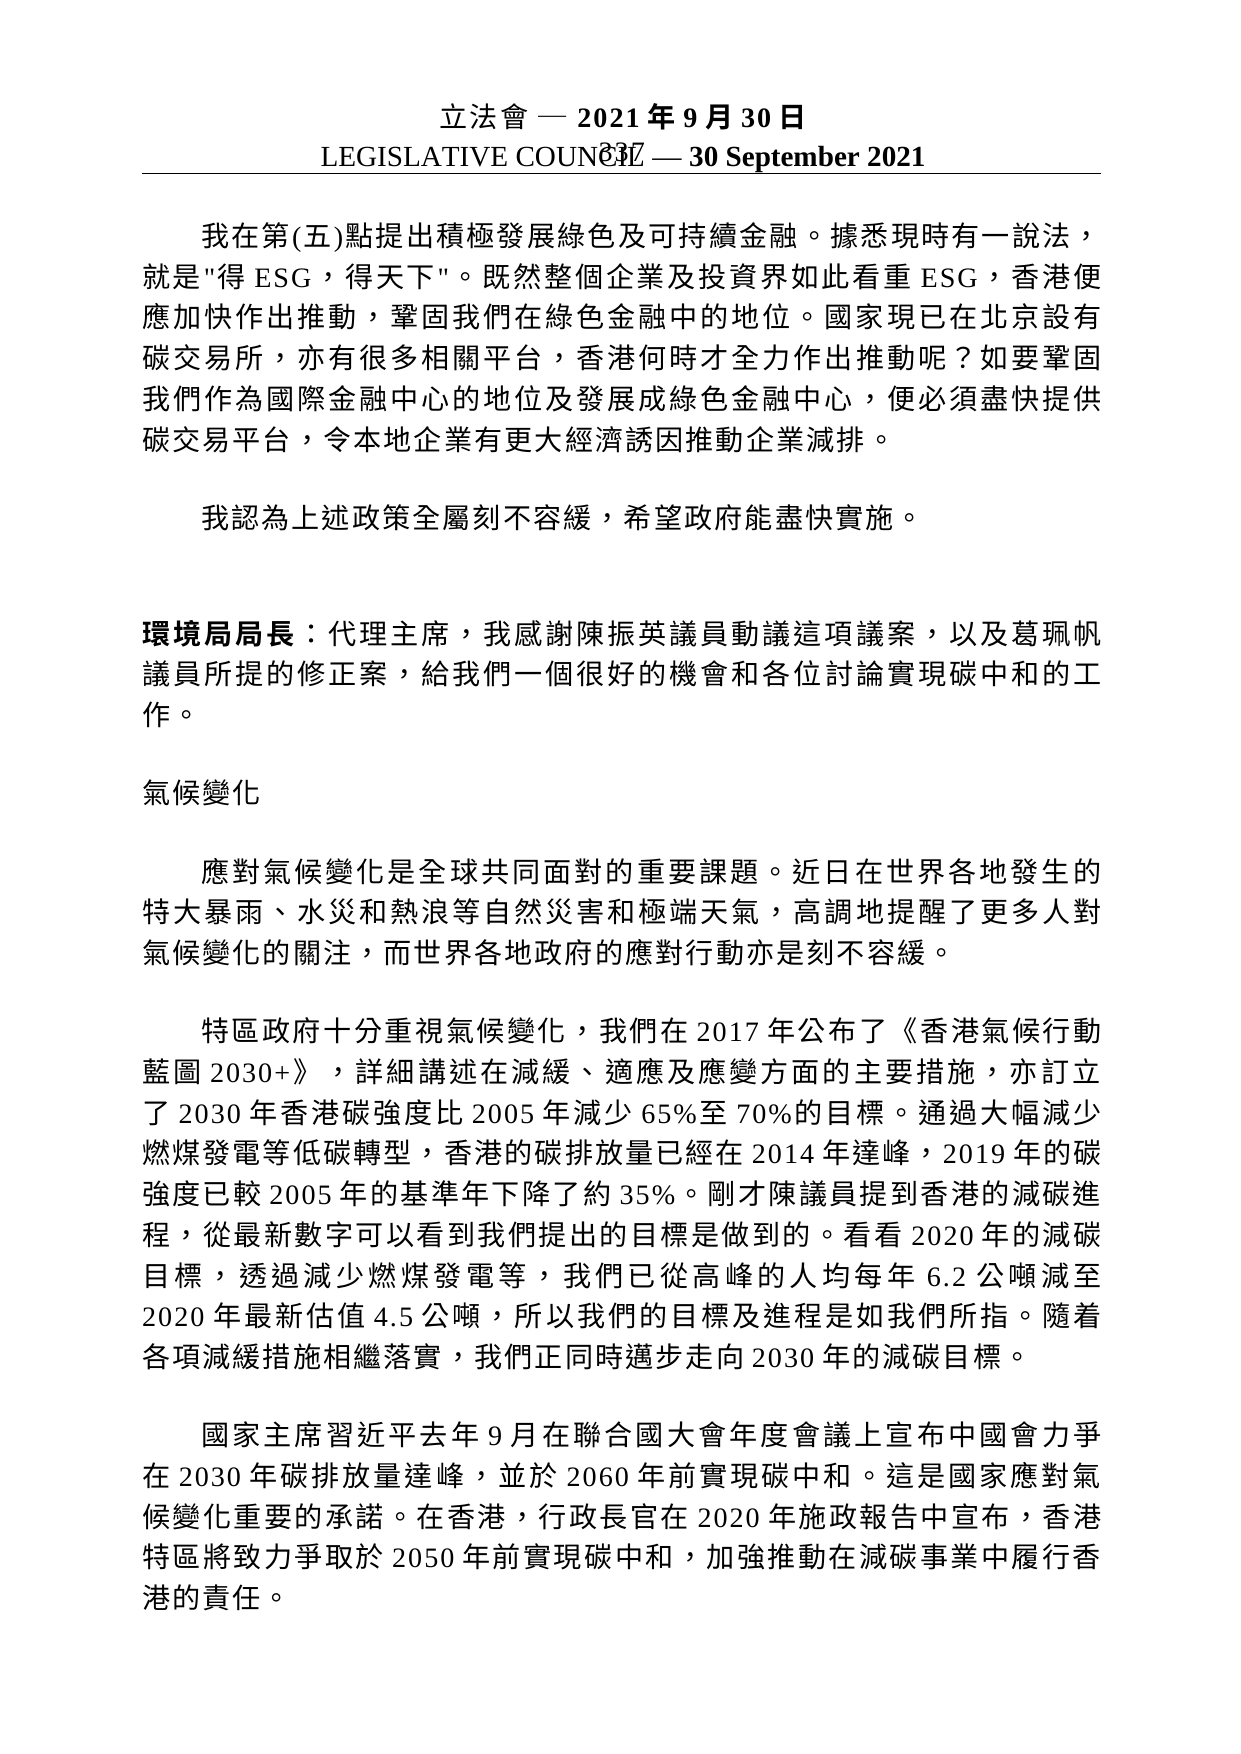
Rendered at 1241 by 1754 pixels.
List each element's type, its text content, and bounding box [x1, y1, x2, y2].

text 特區政府十分重視氣候變化，我們在2017年公布了《香港氣候行動藍圖2030+》，詳細講述在減緩、適應及應變方面的主要措施，亦訂立了2030年香港碳強度比2005年減少65%至70%的目標。通過大幅減少燃煤發電等低碳轉型，香港的碳排放量已經在2014年達峰，2019年的碳強度已較2005年的基準年下降了約35%。剛才陳議員提到香港的減碳進程，從最新數字可以看到我們提出的目標是做到的。看看2020年的減碳目標，透過減少燃煤發電等，我們已從高峰的人均每年6.2公噸減至2020年最新估值4.5公噸，所以我們的目標及進程是如我們所指。隨着各項減緩措施相繼落實，我們正同時邁步走向2030年的減碳目標。 [142, 1009, 1101, 1376]
text 我在第(五)點提出積極發展綠色及可持續金融。據悉現時有一說法，就是"得ESG，得天下"。既然整個企業及投資界如此看重ESG，香港便應加快作出推動，鞏固我們在綠色金融中的地位。國家現已在北京設有碳交易所，亦有很多相關平台，香港何時才全力作出推動呢？如要鞏固我們作為國際金融中心的地位及發展成綠色金融中心，便必須盡快提供碳交易平台，令本地企業有更大經濟誘因推動企業減排。 [142, 214, 1101, 458]
text 氣候變化 [142, 771, 1101, 812]
text 應對氣候變化是全球共同面對的重要課題。近日在世界各地發生的特大暴雨、水災和熱浪等自然災害和極端天氣，高調地提醒了更多人對氣候變化的關注，而世界各地政府的應對行動亦是刻不容緩。 [142, 849, 1101, 972]
text 國家主席習近平去年9月在聯合國大會年度會議上宣布中國會力爭在2030年碳排放量達峰，並於2060年前實現碳中和。這是國家應對氣候變化重要的承諾。在香港，行政長官在2020年施政報告中宣布，香港特區將致力爭取於2050年前實現碳中和，加強推動在減碳事業中履行香港的責任。 [142, 1413, 1101, 1617]
text 我認為上述政策全屬刻不容緩，希望政府能盡快實施。 [142, 496, 1101, 536]
text 環境局局長：代理主席，我感謝陳振英議員動議這項議案，以及葛珮帆議員所提的修正案，給我們一個很好的機會和各位討論實現碳中和的工作。 [142, 611, 1101, 734]
